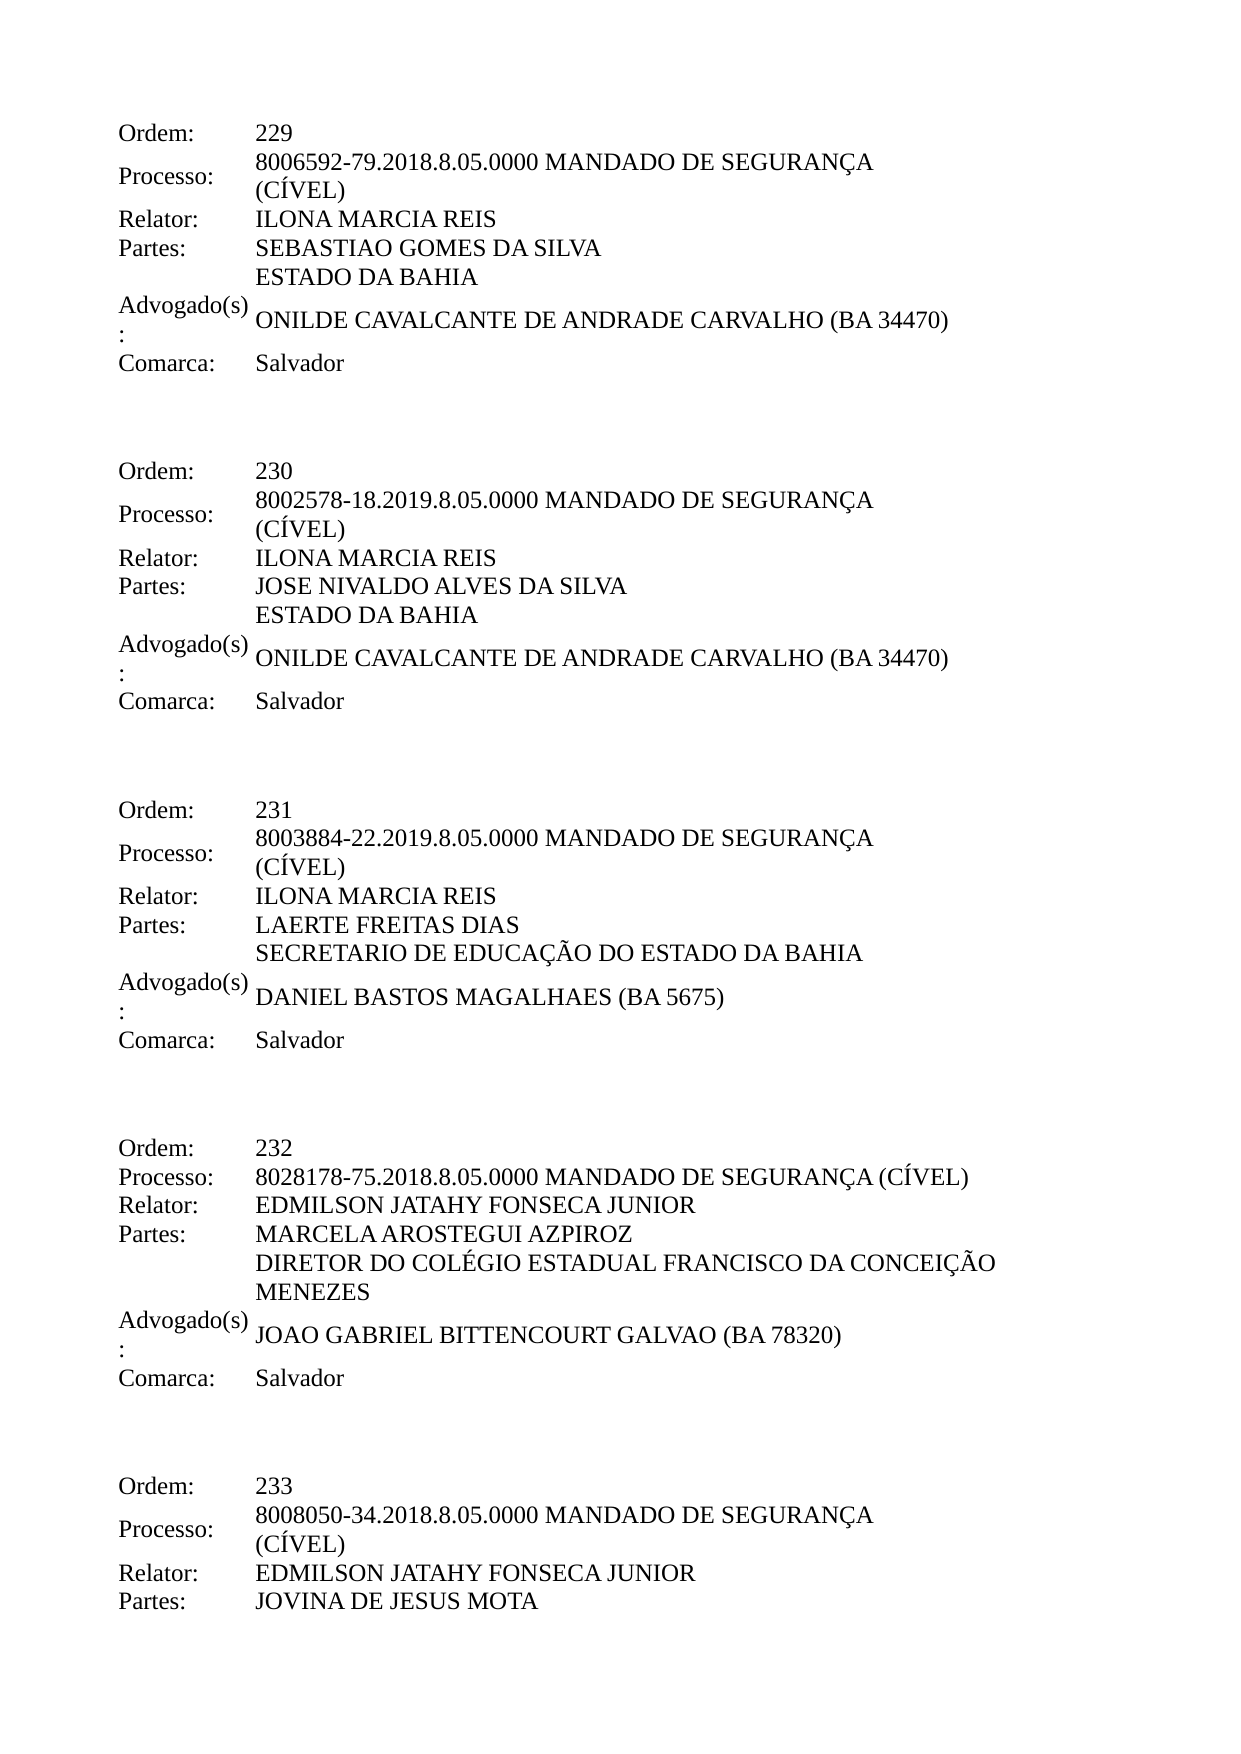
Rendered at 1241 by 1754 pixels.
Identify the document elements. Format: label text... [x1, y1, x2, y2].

table_cell Salvador [255, 686, 969, 715]
table_cell Partes: [118, 910, 255, 938]
table_cell 8008050-34.2018.8.05.0000 MANDADO DE SEGURANÇA (CÍVEL) [255, 1500, 969, 1558]
table_cell [118, 1248, 255, 1306]
table_cell 8006592-79.2018.8.05.0000 MANDADO DE SEGURANÇA (CÍVEL) [255, 147, 969, 204]
table_header 230 [255, 456, 969, 485]
table_cell Advogado(s): [118, 1306, 255, 1363]
table_cell Comarca: [118, 686, 255, 715]
table_cell LAERTE FREITAS DIAS [255, 910, 969, 938]
table_cell Processo: [118, 1500, 255, 1558]
table_cell EDMILSON JATAHY FONSECA JUNIOR [255, 1191, 1117, 1219]
table_cell ONILDE CAVALCANTE DE ANDRADE CARVALHO (BA 34470) [255, 629, 969, 686]
table_cell Salvador [255, 1363, 1117, 1392]
table_cell [118, 600, 255, 629]
table_header Ordem: [118, 1133, 255, 1162]
table_cell JOAO GABRIEL BITTENCOURT GALVAO (BA 78320) [255, 1306, 1117, 1363]
table_cell Salvador [255, 348, 969, 377]
table_cell JOSE NIVALDO ALVES DA SILVA [255, 571, 969, 600]
table_cell SECRETARIO DE EDUCAÇÃO DO ESTADO DA BAHIA [255, 939, 969, 967]
table_cell Relator: [118, 1191, 255, 1219]
table_cell DANIEL BASTOS MAGALHAES (BA 5675) [255, 967, 969, 1025]
table_header Ordem: [118, 795, 255, 823]
table_header 231 [255, 795, 969, 823]
table_cell Processo: [118, 1162, 255, 1191]
table_cell Processo: [118, 824, 255, 881]
table_cell ONILDE CAVALCANTE DE ANDRADE CARVALHO (BA 34470) [255, 291, 969, 348]
table_cell Advogado(s): [118, 967, 255, 1025]
table_cell Relator: [118, 881, 255, 910]
table_cell ILONA MARCIA REIS [255, 543, 969, 571]
table_cell Partes: [118, 1219, 255, 1248]
table_header 229 [255, 118, 969, 147]
table_cell DIRETOR DO COLÉGIO ESTADUAL FRANCISCO DA CONCEIÇÃO MENEZES [255, 1248, 1117, 1306]
table_cell ESTADO DA BAHIA [255, 262, 969, 291]
table_cell Relator: [118, 543, 255, 571]
table_cell Relator: [118, 1558, 255, 1586]
table_cell 8002578-18.2019.8.05.0000 MANDADO DE SEGURANÇA (CÍVEL) [255, 485, 969, 543]
table_cell 8028178-75.2018.8.05.0000 MANDADO DE SEGURANÇA (CÍVEL) [255, 1162, 1117, 1191]
table_cell SEBASTIAO GOMES DA SILVA [255, 233, 969, 262]
table_cell Comarca: [118, 1025, 255, 1053]
table_cell Comarca: [118, 1363, 255, 1392]
table_header Ordem: [118, 456, 255, 485]
table_cell ESTADO DA BAHIA [255, 600, 969, 629]
table_cell Processo: [118, 147, 255, 204]
table_cell JOVINA DE JESUS MOTA [255, 1586, 969, 1615]
table_header 232 [255, 1133, 1117, 1162]
table_cell Salvador [255, 1025, 969, 1053]
table_cell Partes: [118, 1586, 255, 1615]
table_cell Advogado(s): [118, 291, 255, 348]
table_header Ordem: [118, 1471, 255, 1500]
table_cell Advogado(s): [118, 629, 255, 686]
table_cell [118, 262, 255, 291]
table_cell MARCELA AROSTEGUI AZPIROZ [255, 1219, 1117, 1248]
table_cell Partes: [118, 233, 255, 262]
table_cell Relator: [118, 204, 255, 233]
table_cell ILONA MARCIA REIS [255, 881, 969, 910]
table_cell ILONA MARCIA REIS [255, 204, 969, 233]
table_cell 8003884-22.2019.8.05.0000 MANDADO DE SEGURANÇA (CÍVEL) [255, 824, 969, 881]
table_cell Partes: [118, 571, 255, 600]
table_header 233 [255, 1471, 969, 1500]
table_cell EDMILSON JATAHY FONSECA JUNIOR [255, 1558, 969, 1586]
table_cell Processo: [118, 485, 255, 543]
table_cell [118, 939, 255, 967]
table_header Ordem: [118, 118, 255, 147]
table_cell Comarca: [118, 348, 255, 377]
